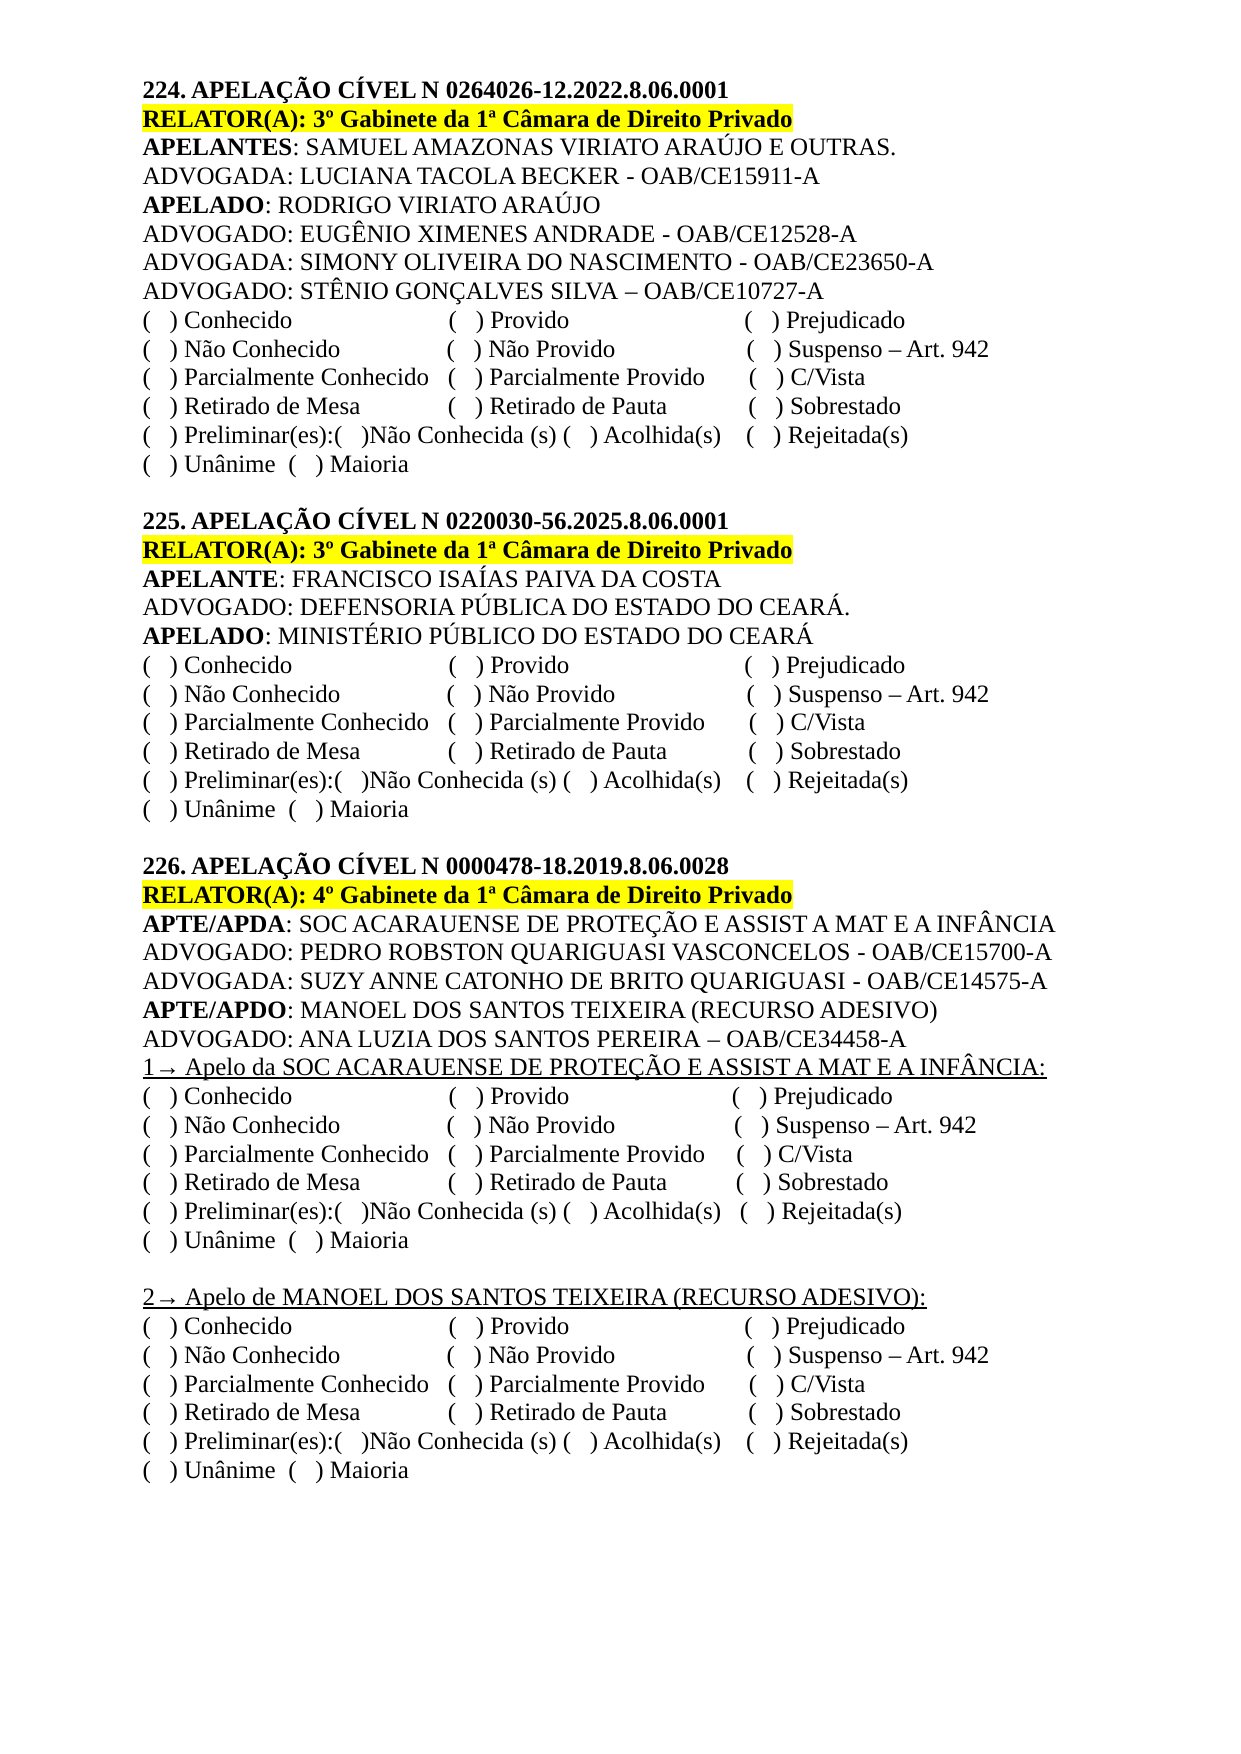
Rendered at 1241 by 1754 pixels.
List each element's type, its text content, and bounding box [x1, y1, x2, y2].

text ( ) Parcialmente Conhecido ( ) Parcialmente Provido ( ) C/Vista [142, 707, 1158, 736]
text ( ) Retirado de Mesa ( ) Retirado de Pauta ( ) Sobrestado [142, 736, 1158, 765]
text ( ) Parcialmente Conhecido ( ) Parcialmente Provido ( ) C/Vista [142, 362, 1158, 391]
text 224. APELAÇÃO CÍVEL N 0264026-12.2022.8.06.0001 RELATOR(A): 3º Gabinete da 1ª Câmara de Direito Privado APELANTES: SAMUEL AMAZONAS VIRIATO ARAÚJO E OUTRAS. ADVOGADA: LUCIANA TACOLA BECKER - OAB/CE15911-A APELADO: RODRIGO VIRIATO ARAÚJO ADVOGADO: EUGÊNIO XIMENES ANDRADE - OAB/CE12528-A ADVOGADA: SIMONY OLIVEIRA DO NASCIMENTO - OAB/CE23650-A ADVOGADO: STÊNIO GONÇALVES SILVA – OAB/CE10727-A [142, 75, 1141, 305]
text ( ) Não Conhecido ( ) Não Provido ( ) Suspenso – Art. 942 [142, 1340, 1158, 1369]
text ( ) Não Conhecido ( ) Não Provido ( ) Suspenso – Art. 942 [142, 1110, 1158, 1139]
text ADVOGADO: DEFENSORIA PÚBLICA DO ESTADO DO CEARÁ. APELADO: MINISTÉRIO PÚBLICO DO ESTADO DO CEARÁ [142, 592, 1141, 650]
text ( ) Preliminar(es):( )Não Conhecida (s) ( ) Acolhida(s) ( ) Rejeitada(s) [142, 765, 1158, 794]
text 1→ Apelo da SOC ACARAUENSE DE PROTEÇÃO E ASSIST A MAT E A INFÂNCIA: [142, 1052, 1141, 1081]
text ( ) Não Conhecido ( ) Não Provido ( ) Suspenso – Art. 942 [142, 679, 1158, 707]
text ( ) Unânime ( ) Maioria [142, 1225, 1158, 1254]
text ( ) Conhecido ( ) Provido ( ) Prejudicado [142, 305, 1141, 334]
text ( ) Retirado de Mesa ( ) Retirado de Pauta ( ) Sobrestado [142, 391, 1158, 420]
text 2→ Apelo de MANOEL DOS SANTOS TEIXEIRA (RECURSO ADESIVO): [142, 1282, 1141, 1311]
text ( ) Unânime ( ) Maioria [142, 1455, 1141, 1541]
text ( ) Conhecido ( ) Provido ( ) Prejudicado [142, 1081, 1141, 1110]
text ( ) Unânime ( ) Maioria 226. APELAÇÃO CÍVEL N 0000478-18.2019.8.06.0028 RELATOR(A): 4º Gabinete da 1ª Câmara de Direito Privado APTE/APDA: SOC ACARAUENSE DE PROTEÇÃO E ASSIST A MAT E A INFÂNCIA ADVOGADO: PEDRO ROBSTON QUARIGUASI VASCONCELOS - OAB/CE15700-A ADVOGADA: SUZY ANNE CATONHO DE BRITO QUARIGUASI - OAB/CE14575-A APTE/APDO: MANOEL DOS SANTOS TEIXEIRA (RECURSO ADESIVO) ADVOGADO: ANA LUZIA DOS SANTOS PEREIRA – OAB/CE34458-A [142, 794, 1141, 1052]
text ( ) Unânime ( ) Maioria 225. APELAÇÃO CÍVEL N 0220030-56.2025.8.06.0001 RELATOR(A): 3º Gabinete da 1ª Câmara de Direito Privado APELANTE: FRANCISCO ISAÍAS PAIVA DA COSTA [142, 449, 1141, 592]
text ( ) Não Conhecido ( ) Não Provido ( ) Suspenso – Art. 942 [142, 334, 1158, 362]
text ( ) Preliminar(es):( )Não Conhecida (s) ( ) Acolhida(s) ( ) Rejeitada(s) [142, 1196, 1158, 1225]
text ( ) Parcialmente Conhecido ( ) Parcialmente Provido ( ) C/Vista [142, 1369, 1158, 1397]
text ( ) Retirado de Mesa ( ) Retirado de Pauta ( ) Sobrestado [142, 1167, 1158, 1196]
text ( ) Parcialmente Conhecido ( ) Parcialmente Provido ( ) C/Vista [142, 1139, 1158, 1167]
text ( ) Retirado de Mesa ( ) Retirado de Pauta ( ) Sobrestado [142, 1397, 1158, 1426]
text ( ) Preliminar(es):( )Não Conhecida (s) ( ) Acolhida(s) ( ) Rejeitada(s) [142, 420, 1158, 449]
text ( ) Preliminar(es):( )Não Conhecida (s) ( ) Acolhida(s) ( ) Rejeitada(s) [142, 1426, 1158, 1455]
text ( ) Conhecido ( ) Provido ( ) Prejudicado [142, 650, 1141, 679]
text ( ) Conhecido ( ) Provido ( ) Prejudicado [142, 1311, 1141, 1340]
